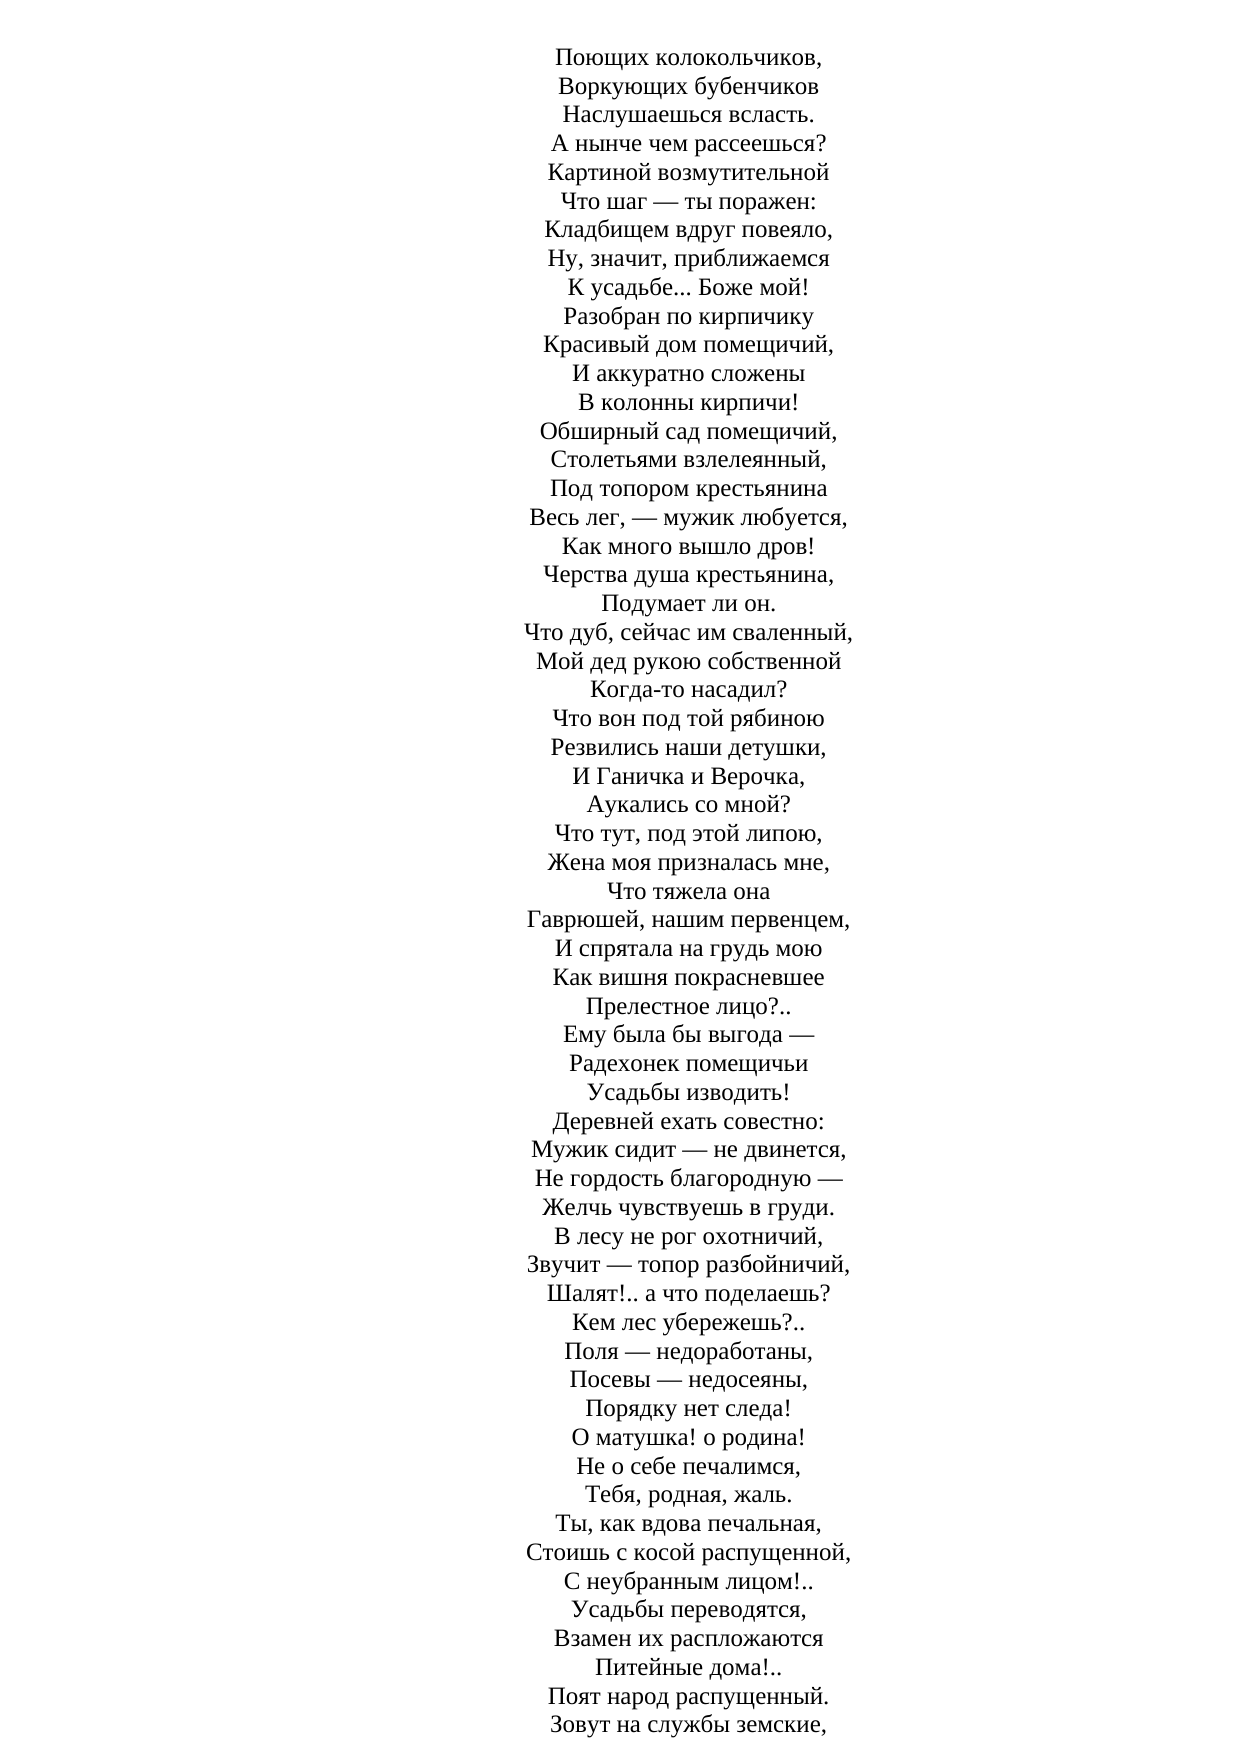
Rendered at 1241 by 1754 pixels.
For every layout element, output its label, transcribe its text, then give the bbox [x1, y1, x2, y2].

text Что тяжела она [136, 876, 1181, 904]
text Столетьями взлелеянный, [136, 444, 1181, 473]
text Под топором крестьянина [136, 473, 1181, 502]
text Тебя, родная, жаль. [136, 1479, 1181, 1508]
text Что вон под той рябиною [136, 703, 1181, 732]
text Гаврюшей, нашим первенцем, [136, 904, 1181, 933]
text Ну, значит, приближаемся [136, 243, 1181, 272]
text В лесу не рог охотничий, [136, 1221, 1181, 1249]
text Кем лес убережешь?.. [136, 1307, 1181, 1336]
text О матушка! о родина! [136, 1422, 1181, 1451]
text Резвились наши детушки, [136, 732, 1181, 761]
text Красивый дом помещичий, [136, 329, 1181, 358]
text Мой дед рукою собственной [136, 646, 1181, 674]
text А нынче чем рассеешься? [136, 128, 1181, 157]
text Аукались со мной? [136, 789, 1181, 818]
text Как вишня покрасневшее [136, 962, 1181, 991]
text Поят народ распущенный. [136, 1681, 1181, 1709]
text Когда-то насадил? [136, 674, 1181, 703]
text Мужик сидит — не двинется, [136, 1134, 1181, 1163]
text Как много вышло дров! [136, 531, 1181, 559]
text Прелестное лицо?.. [136, 991, 1181, 1019]
text Не гордость благородную — [136, 1163, 1181, 1192]
text И аккуратно сложены [136, 358, 1181, 387]
text Усадьбы изводить! [136, 1077, 1181, 1106]
text В колонны кирпичи! [136, 387, 1181, 416]
text Наслушаешься всласть. [136, 99, 1181, 128]
text Поля — недоработаны, [136, 1336, 1181, 1364]
text Подумает ли он. [136, 588, 1181, 617]
text К усадьбе... Боже мой! [136, 272, 1181, 301]
text Не о себе печалимся, [136, 1451, 1181, 1479]
text Что дуб, сейчас им сваленный, [136, 617, 1181, 646]
text Посевы — недосеяны, [136, 1364, 1181, 1393]
text Питейные дома!.. [136, 1652, 1181, 1681]
text Что шаг — ты поражен: [136, 186, 1181, 214]
text Зовут на службы земские, [136, 1709, 1181, 1738]
text Порядку нет следа! [136, 1393, 1181, 1422]
text Желчь чувствуешь в груди. [136, 1192, 1181, 1221]
text Радехонек помещичьи [136, 1048, 1181, 1077]
text Обширный сад помещичий, [136, 416, 1181, 444]
text Усадьбы переводятся, [136, 1594, 1181, 1623]
text И Ганичка и Верочка, [136, 761, 1181, 789]
text Картиной возмутительной [136, 157, 1181, 186]
text Что тут, под этой липою, [136, 818, 1181, 847]
text Разобран по кирпичику [136, 301, 1181, 329]
text Жена моя призналась мне, [136, 847, 1181, 876]
text Взамен их распложаются [136, 1623, 1181, 1652]
text Звучит — топор разбойничий, [136, 1249, 1181, 1278]
text Ему была бы выгода — [136, 1019, 1181, 1048]
text С неубранным лицом!.. [136, 1566, 1181, 1594]
text Воркующих бубенчиков [136, 71, 1181, 99]
text Шалят!.. а что поделаешь? [136, 1278, 1181, 1307]
text Ты, как вдова печальная, [136, 1508, 1181, 1537]
text Стоишь с косой распущенной, [136, 1537, 1181, 1566]
text Кладбищем вдруг повеяло, [136, 214, 1181, 243]
text Весь лег, — мужик любуется, [136, 502, 1181, 531]
text И спрятала на грудь мою [136, 933, 1181, 962]
text Черства душа крестьянина, [136, 559, 1181, 588]
text Деревней ехать совестно: [136, 1106, 1181, 1134]
text Поющих колокольчиков, [136, 42, 1181, 71]
